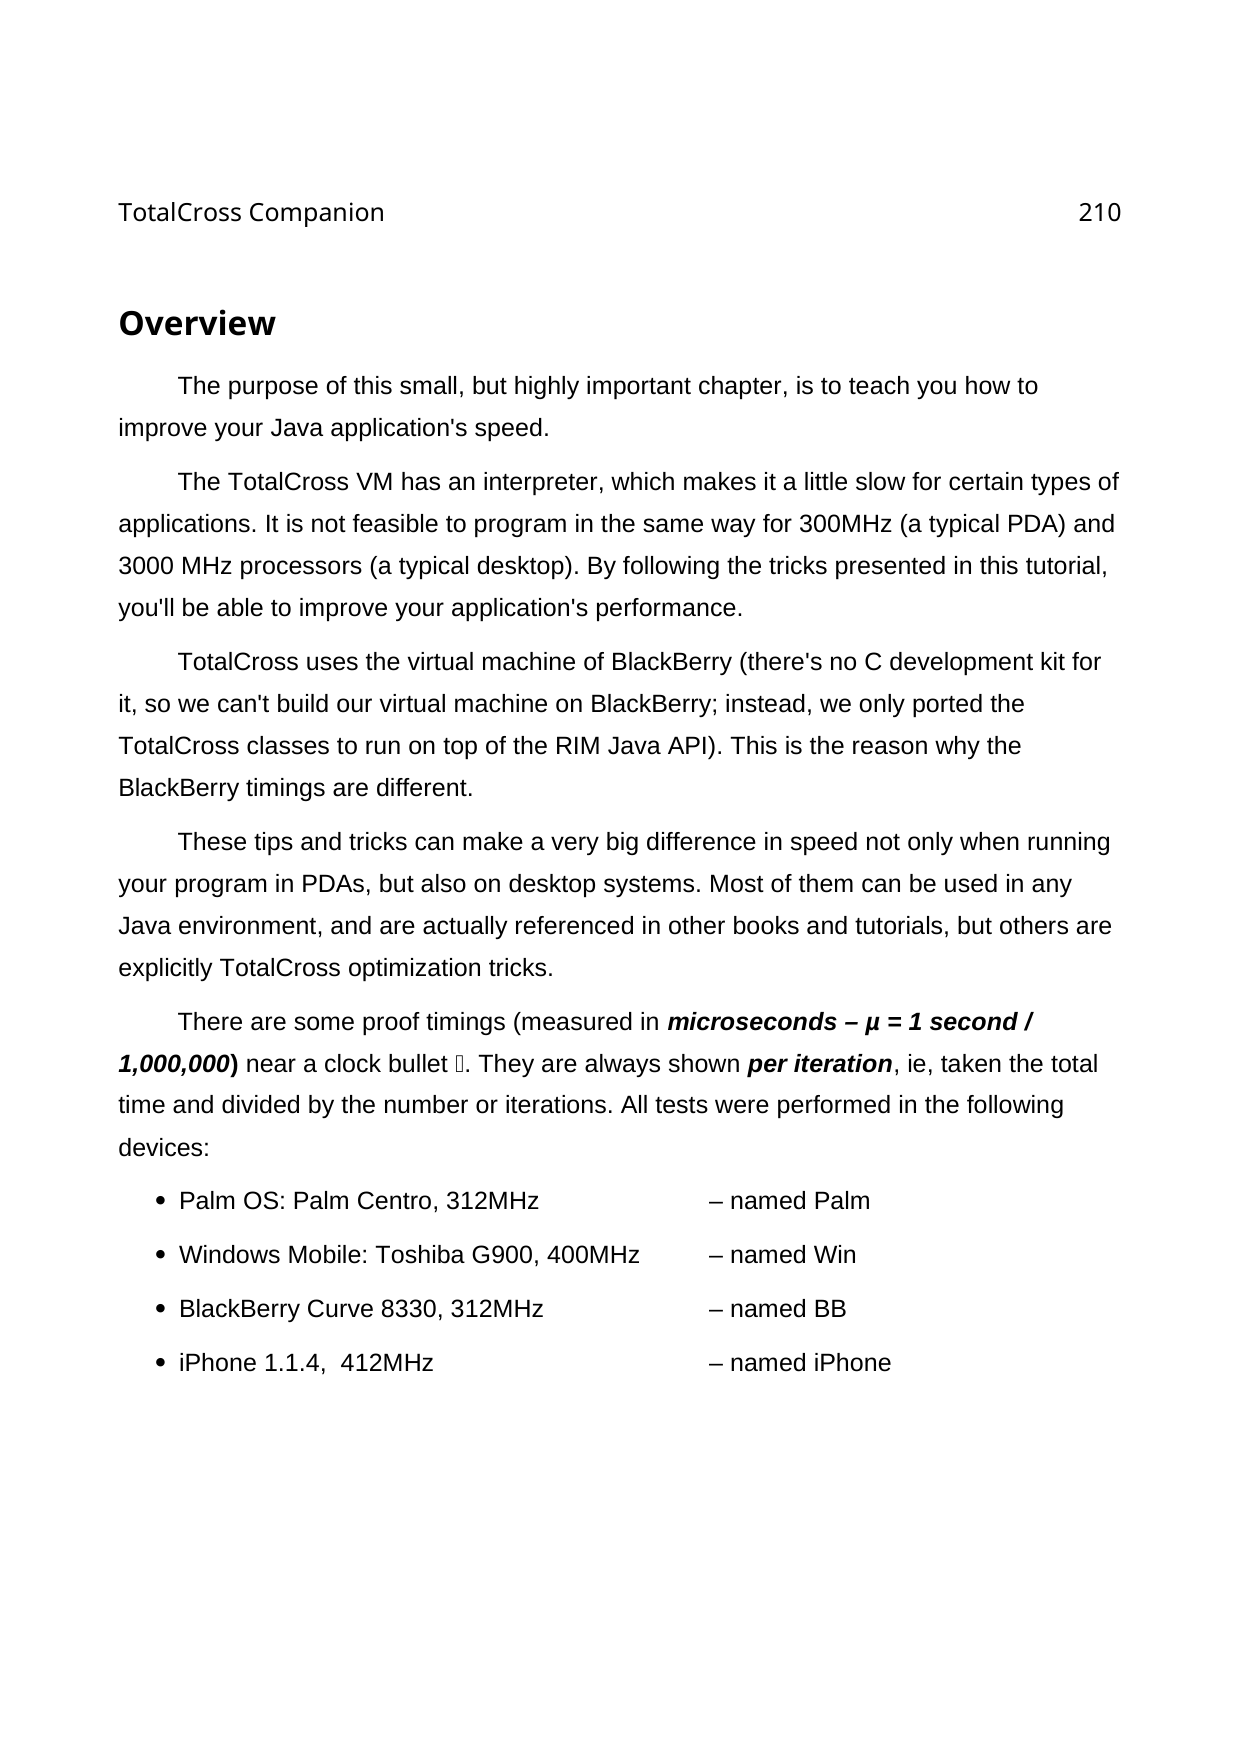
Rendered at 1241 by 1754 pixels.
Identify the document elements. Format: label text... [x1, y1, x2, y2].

text There are some proof timings (measured in microseconds – µ = 1 second / 1,000,000) near a clock bullet . They are always shown per iteration, ie, taken the total time and divided by the number or iterations. All tests were performed in the following devices: [118, 1007, 1122, 1161]
text The purpose of this small, but highly important chapter, is to teach you how to improve your Java application's speed. [118, 372, 1122, 442]
list Windows Mobile: Toshiba G900, 400MHz – named Win [156, 1241, 1122, 1269]
list Palm OS: Palm Centro, 312MHz – named Palm [156, 1187, 1122, 1215]
list iPhone 1.1.4, 412MHz – named iPhone [156, 1349, 1122, 1377]
subtitle Overview [118, 300, 1122, 346]
text TotalCross uses the virtual machine of BlackBerry (there's no C development kit for it, so we can't build our virtual machine on BlackBerry; instead, we only ported the TotalCross classes to run on top of the RIM Java API). This is the reason why the BlackBerry timings are different. [118, 648, 1122, 802]
list BlackBerry Curve 8330, 312MHz – named BB [156, 1295, 1122, 1323]
text The TotalCross VM has an interpreter, which makes it a little slow for certain types of applications. It is not feasible to program in the same way for 300MHz (a typical PDA) and 3000 MHz processors (a typical desktop). By following the tricks presented in this tutorial, you'll be able to improve your application's performance. [118, 468, 1122, 622]
text These tips and tricks can make a very big difference in speed not only when running your program in PDAs, but also on desktop systems. Most of them can be used in any Java environment, and are actually referenced in other books and tutorials, but others are explicitly TotalCross optimization tricks. [118, 828, 1122, 982]
